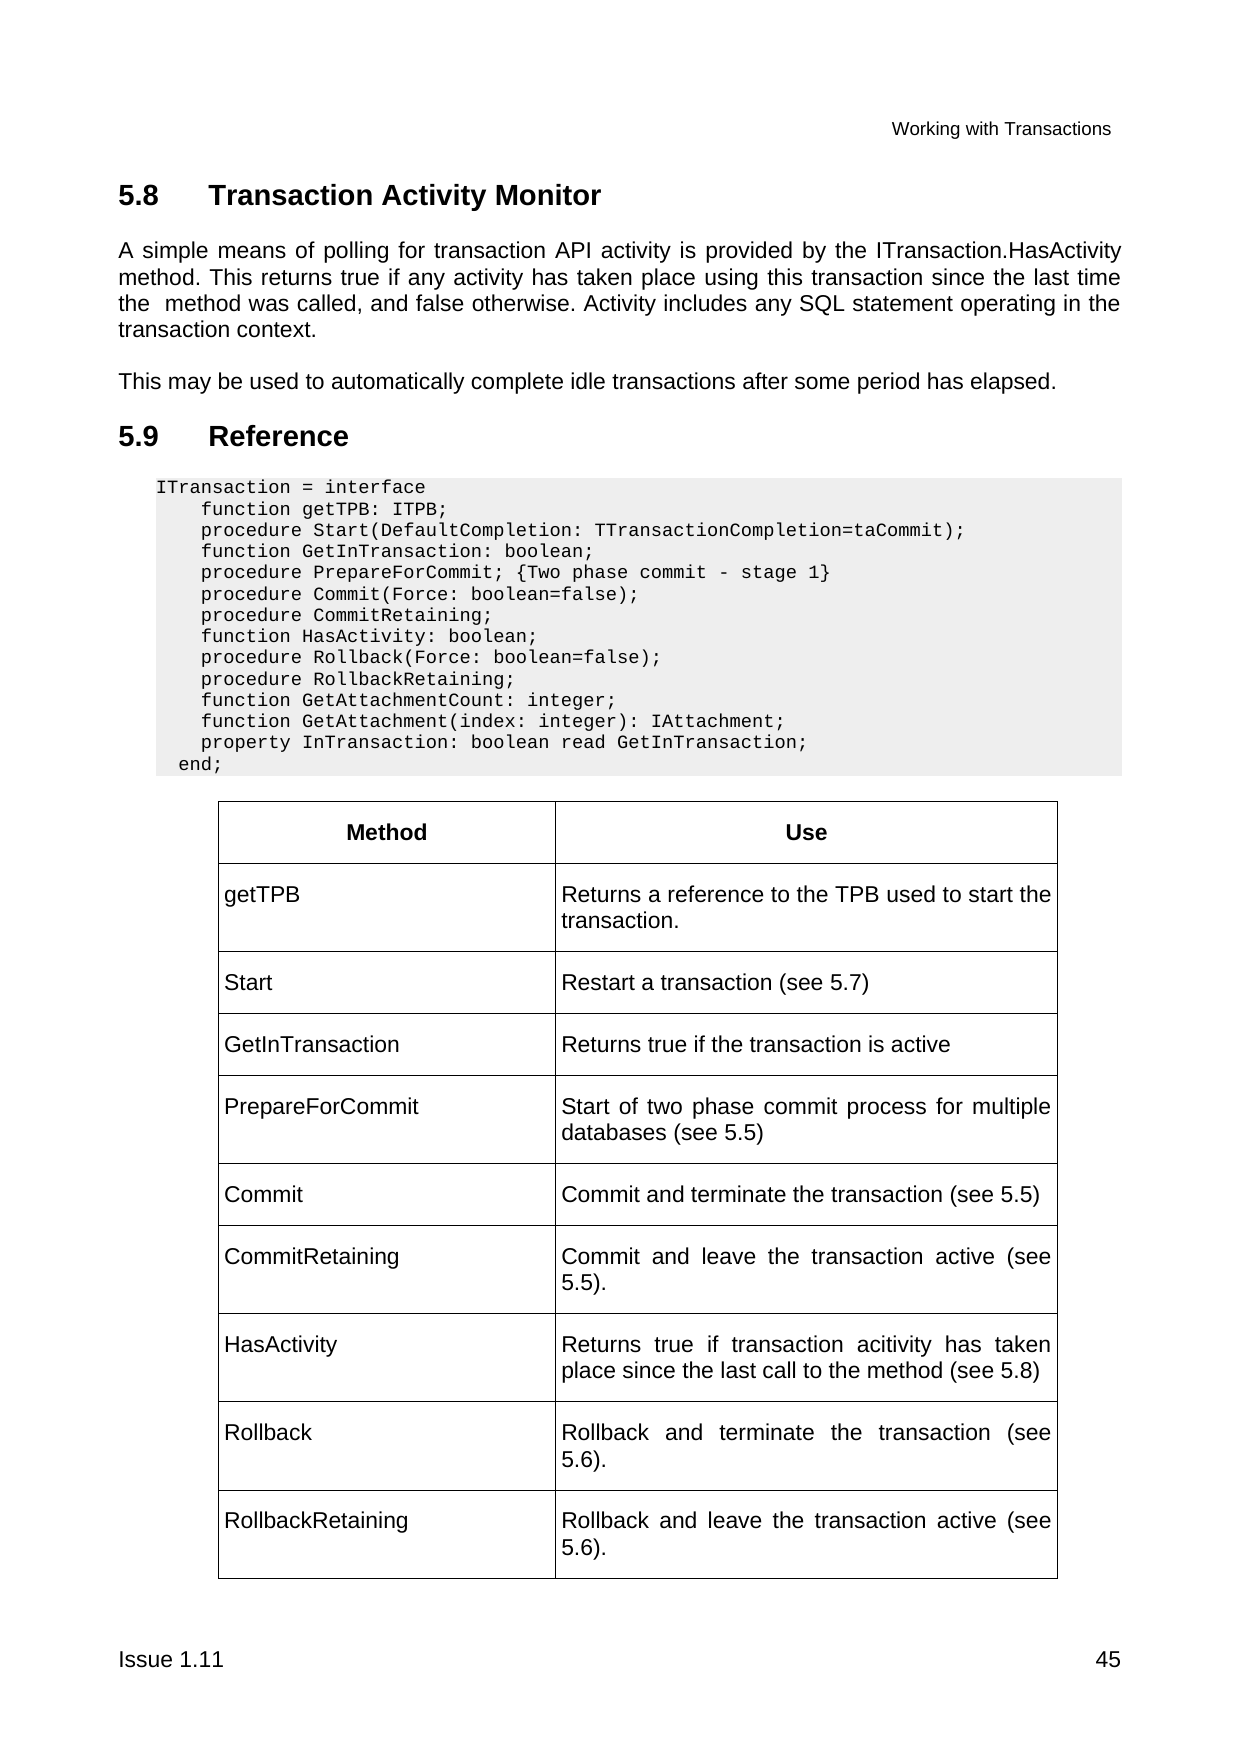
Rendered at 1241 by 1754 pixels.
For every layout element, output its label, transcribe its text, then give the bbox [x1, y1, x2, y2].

text function GetAttachmentCount: integer; [156, 691, 1122, 712]
subtitle Transaction Activity Monitor [118, 178, 1122, 212]
table_cell RollbackRetaining [219, 1491, 555, 1578]
table_header Method [219, 802, 555, 863]
table_cell Rollback and terminate the transaction (see 5.6). [556, 1402, 1057, 1490]
text procedure RollbackRetaining; [156, 669, 1122, 691]
table_cell CommitRetaining [219, 1226, 555, 1313]
text A simple means of polling for transaction API activity is provided by the ITransaction.HasActivity method. This returns true if any activity has taken place using this transaction since the last time the method was called, and false otherwise. Activity includes any SQL statement operating in the transaction context. [118, 237, 1122, 343]
table_cell Commit [219, 1164, 555, 1225]
table_cell Commit and terminate the transaction (see 5.5) [556, 1164, 1057, 1225]
table_header Use [556, 802, 1057, 863]
text procedure Commit(Force: boolean=false); [156, 584, 1122, 606]
table_cell Restart a transaction (see 5.7) [556, 952, 1057, 1013]
table_cell Returns true if the transaction is active [556, 1014, 1057, 1075]
table_cell getTPB [219, 864, 555, 951]
table_cell Commit and leave the transaction active (see 5.5). [556, 1226, 1057, 1313]
table_cell Start [219, 952, 555, 1013]
table_cell Start of two phase commit process for multiple databases (see 5.5) [556, 1076, 1057, 1163]
text function GetInTransaction: boolean; [156, 542, 1122, 563]
text procedure Rollback(Force: boolean=false); [156, 648, 1122, 669]
table_cell PrepareForCommit [219, 1076, 555, 1163]
table_cell GetInTransaction [219, 1014, 555, 1075]
table_cell Rollback and leave the transaction active (see 5.6). [556, 1491, 1057, 1578]
text function GetAttachment(index: integer): IAttachment; [156, 712, 1122, 733]
text end; [156, 754, 1122, 776]
text ITransaction = interface [156, 478, 1122, 499]
text property InTransaction: boolean read GetInTransaction; [156, 733, 1122, 754]
subtitle Reference [118, 419, 1122, 452]
table_cell Returns true if transaction acitivity has taken place since the last call to the method (see 5.8) [556, 1314, 1057, 1401]
text This may be used to automatically complete idle transactions after some period has elapsed. [118, 368, 1122, 394]
text function getTPB: ITPB; [156, 499, 1122, 521]
table_cell Rollback [219, 1402, 555, 1490]
table_cell Returns a reference to the TPB used to start the transaction. [556, 864, 1057, 951]
text procedure Start(DefaultCompletion: TTransactionCompletion=taCommit); [156, 521, 1122, 542]
table_cell HasActivity [219, 1314, 555, 1401]
text function HasActivity: boolean; [156, 627, 1122, 648]
text procedure PrepareForCommit; {Two phase commit - stage 1} [156, 563, 1122, 584]
text procedure CommitRetaining; [156, 606, 1122, 627]
